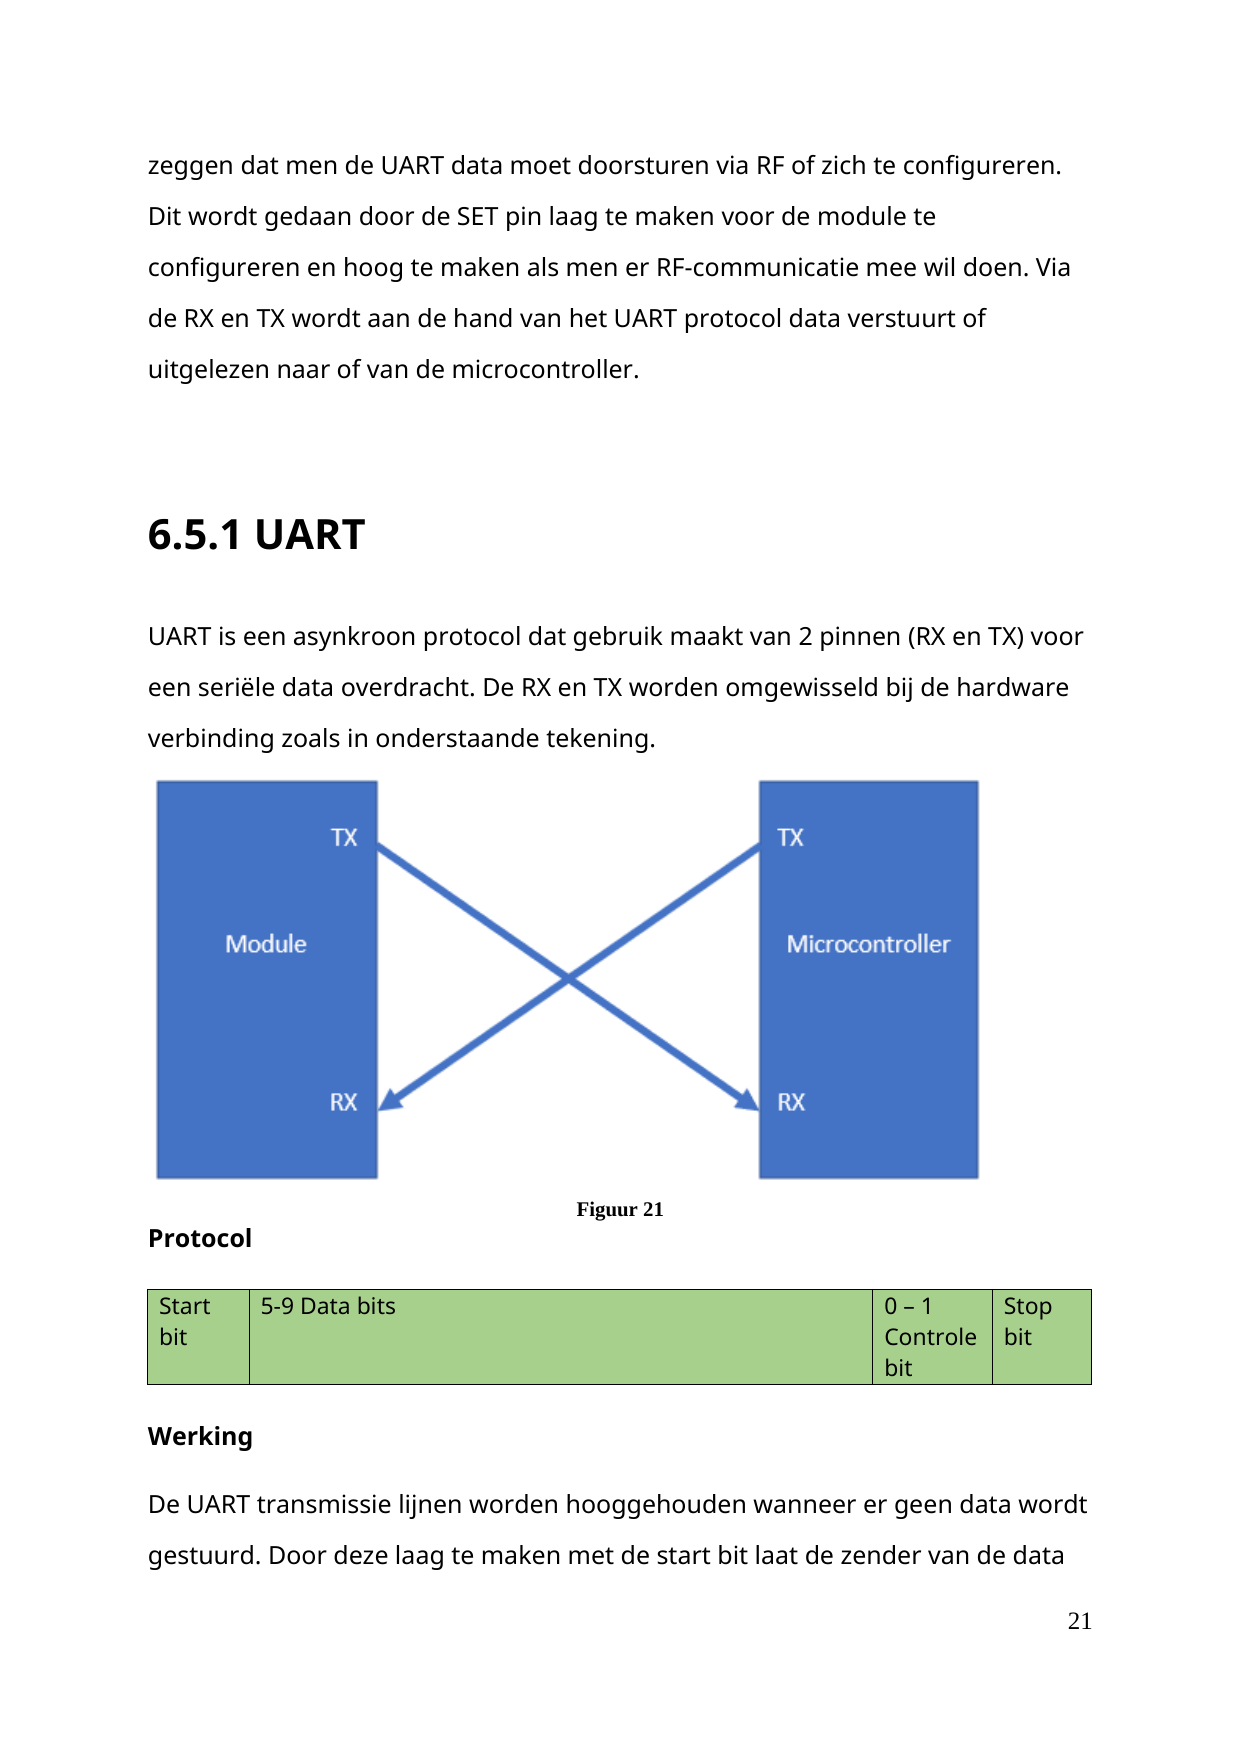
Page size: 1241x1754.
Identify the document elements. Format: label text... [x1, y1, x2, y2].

table_header 0 – 1 Controle bit [873, 1290, 992, 1384]
text zeggen dat men de UART data moet doorsturen via RF of zich te configureren. Dit wordt gedaan door de SET pin laag te maken voor de module te configureren en hoog te maken als men er RF-communicatie mee wil doen. Via de RX en TX wordt aan de hand van het UART protocol data verstuurt of uitgelezen naar of van de microcontroller. [148, 148, 1092, 386]
subtitle 6.5.1 UART [148, 505, 1092, 562]
text UART is een asynkroon protocol dat gebruik maakt van 2 pinnen (RX en TX) voor een seriële data overdracht. De RX en TX worden omgewisseld bij de hardware verbinding zoals in onderstaande tekening. [148, 618, 1092, 755]
table_header Start bit [148, 1290, 249, 1384]
subtitle Werking [148, 1419, 1092, 1453]
table_header 5-9 Data bits [250, 1290, 872, 1384]
text De UART transmissie lijnen worden hooggehouden wanneer er geen data wordt gestuurd. Door deze laag te maken met de start bit laat de zender van de data [148, 1487, 1092, 1572]
text Figuur 21 [148, 1197, 1092, 1221]
table_header Stop bit [993, 1290, 1091, 1384]
subtitle Protocol [148, 1221, 1092, 1255]
